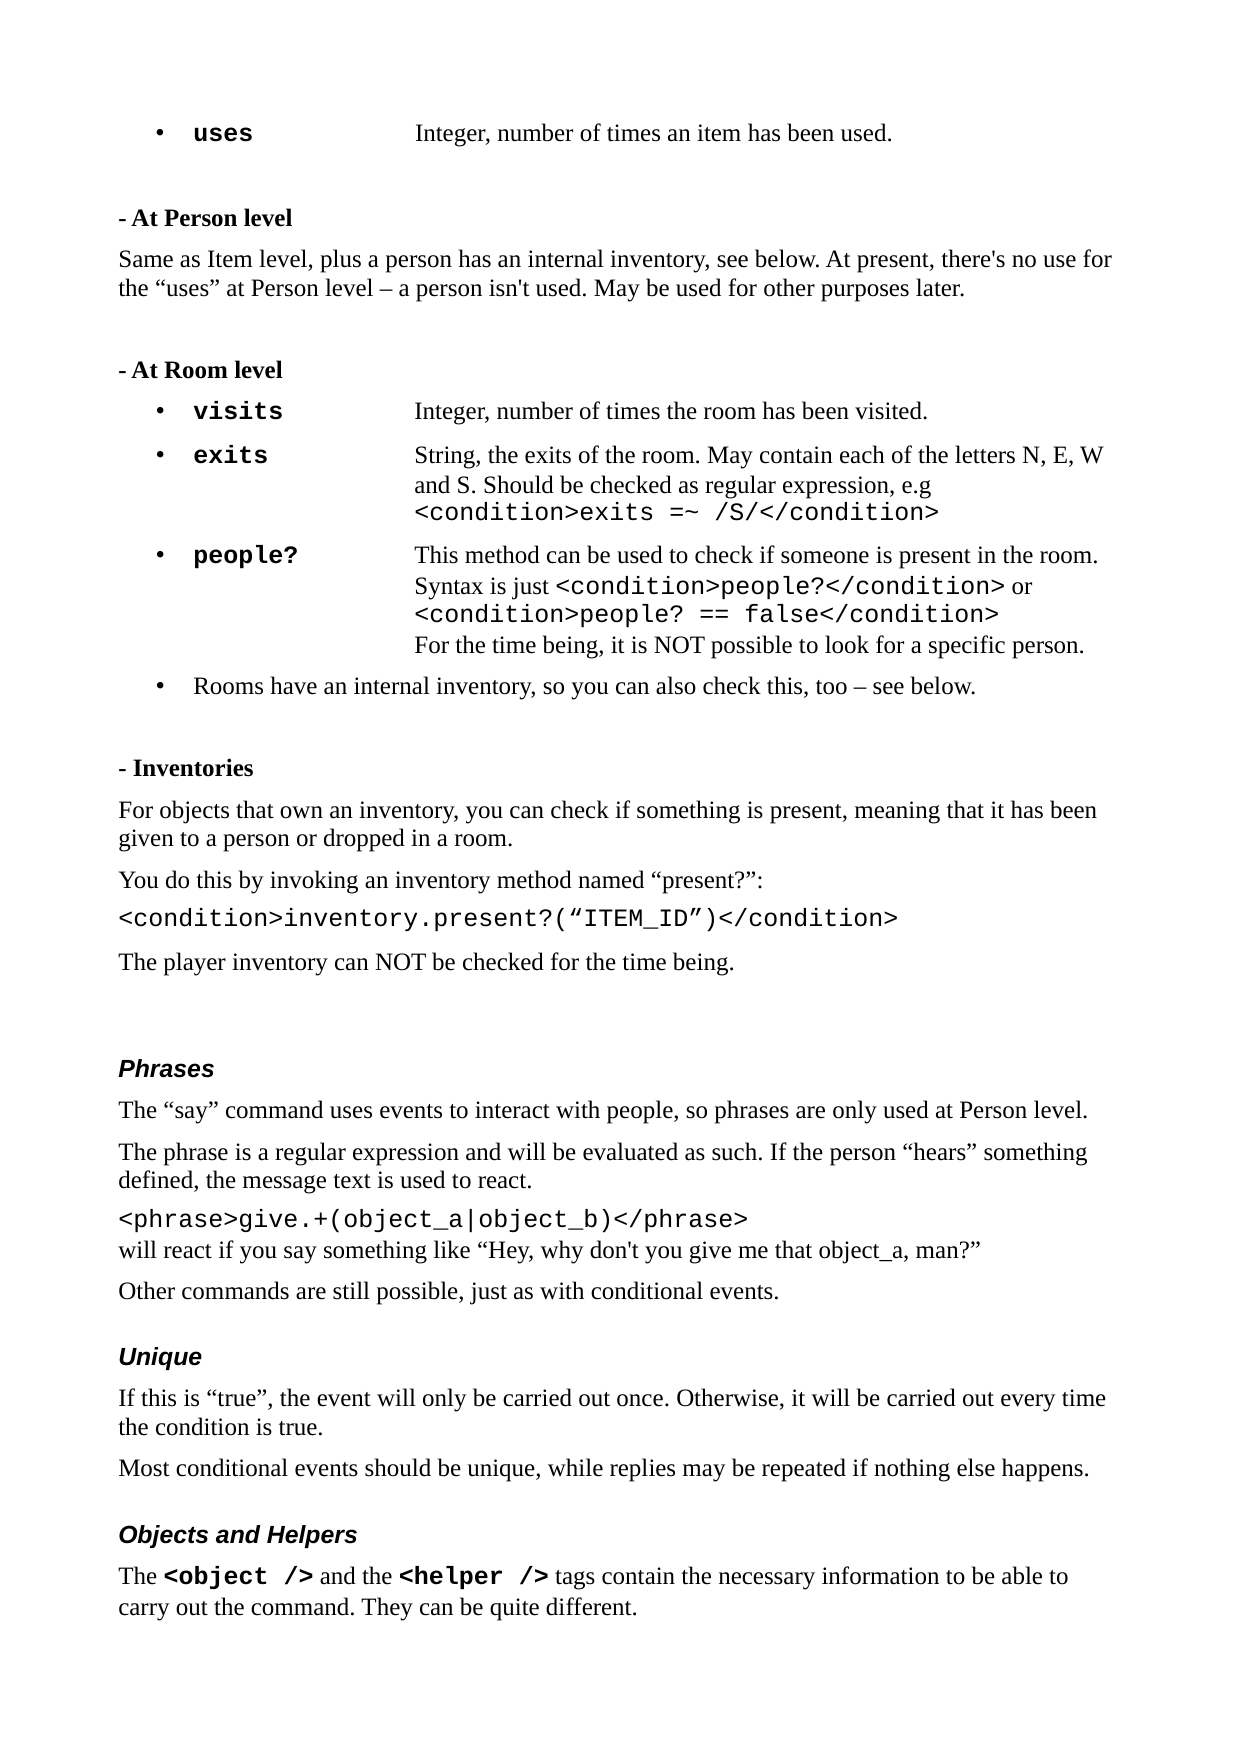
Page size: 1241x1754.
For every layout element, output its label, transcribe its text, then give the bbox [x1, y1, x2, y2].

subtitle Unique [118, 1342, 1122, 1371]
list visits Integer, number of times the room has been visited. [156, 396, 1122, 427]
list Rooms have an internal inventory, so you can also check this, too – see below. [156, 671, 1122, 700]
text - At Room level [118, 355, 1122, 384]
text The phrase is a regular expression and will be evaluated as such. If the person “hears” something defined, the message text is used to react. [118, 1137, 1122, 1194]
text Other commands are still possible, just as with conditional events. [118, 1276, 1122, 1305]
text You do this by invoking an inventory method named “present?”: [118, 865, 1122, 893]
text - Inventories [118, 753, 1122, 782]
text <condition>inventory.present?(“ITEM_ID”)</condition> [118, 906, 1122, 934]
subtitle Phrases [118, 1054, 1122, 1083]
list uses Integer, number of times an item has been used. [156, 118, 1122, 149]
text The “say” command uses events to interact with people, so phrases are only used at Person level. [118, 1095, 1122, 1124]
list people? This method can be used to check if someone is present in the room. Syntax is just <condition>people?</condition> or <condition>people? == false</condition> For the time being, it is NOT possible to look for a specific person. [156, 540, 1122, 659]
text The <object /> and the <helper /> tags contain the necessary information to be able to carry out the command. They can be quite different. [118, 1561, 1122, 1620]
text Most conditional events should be unique, while replies may be repeated if nothing else happens. [118, 1453, 1122, 1482]
subtitle Objects and Helpers [118, 1520, 1122, 1548]
text Same as Item level, plus a person has an internal inventory, see below. At present, there's no use for the “uses” at Person level – a person isn't used. May be used for other purposes later. [118, 244, 1122, 301]
text The player inventory can NOT be checked for the time being. [118, 947, 1122, 976]
text <phrase>give.+(object_a|object_b)</phrase> will react if you say something like “Hey, why don't you give me that object_a, man?” [118, 1207, 1122, 1264]
text - At Person level [118, 203, 1122, 231]
list exits String, the exits of the room. May contain each of the letters N, E, W and S. Should be checked as regular expression, e.g <condition>exits =~ /S/</condition> [156, 440, 1122, 528]
text For objects that own an inventory, you can check if something is present, meaning that it has been given to a person or dropped in a room. [118, 795, 1122, 852]
text If this is “true”, the event will only be carried out once. Otherwise, it will be carried out every time the condition is true. [118, 1383, 1122, 1441]
